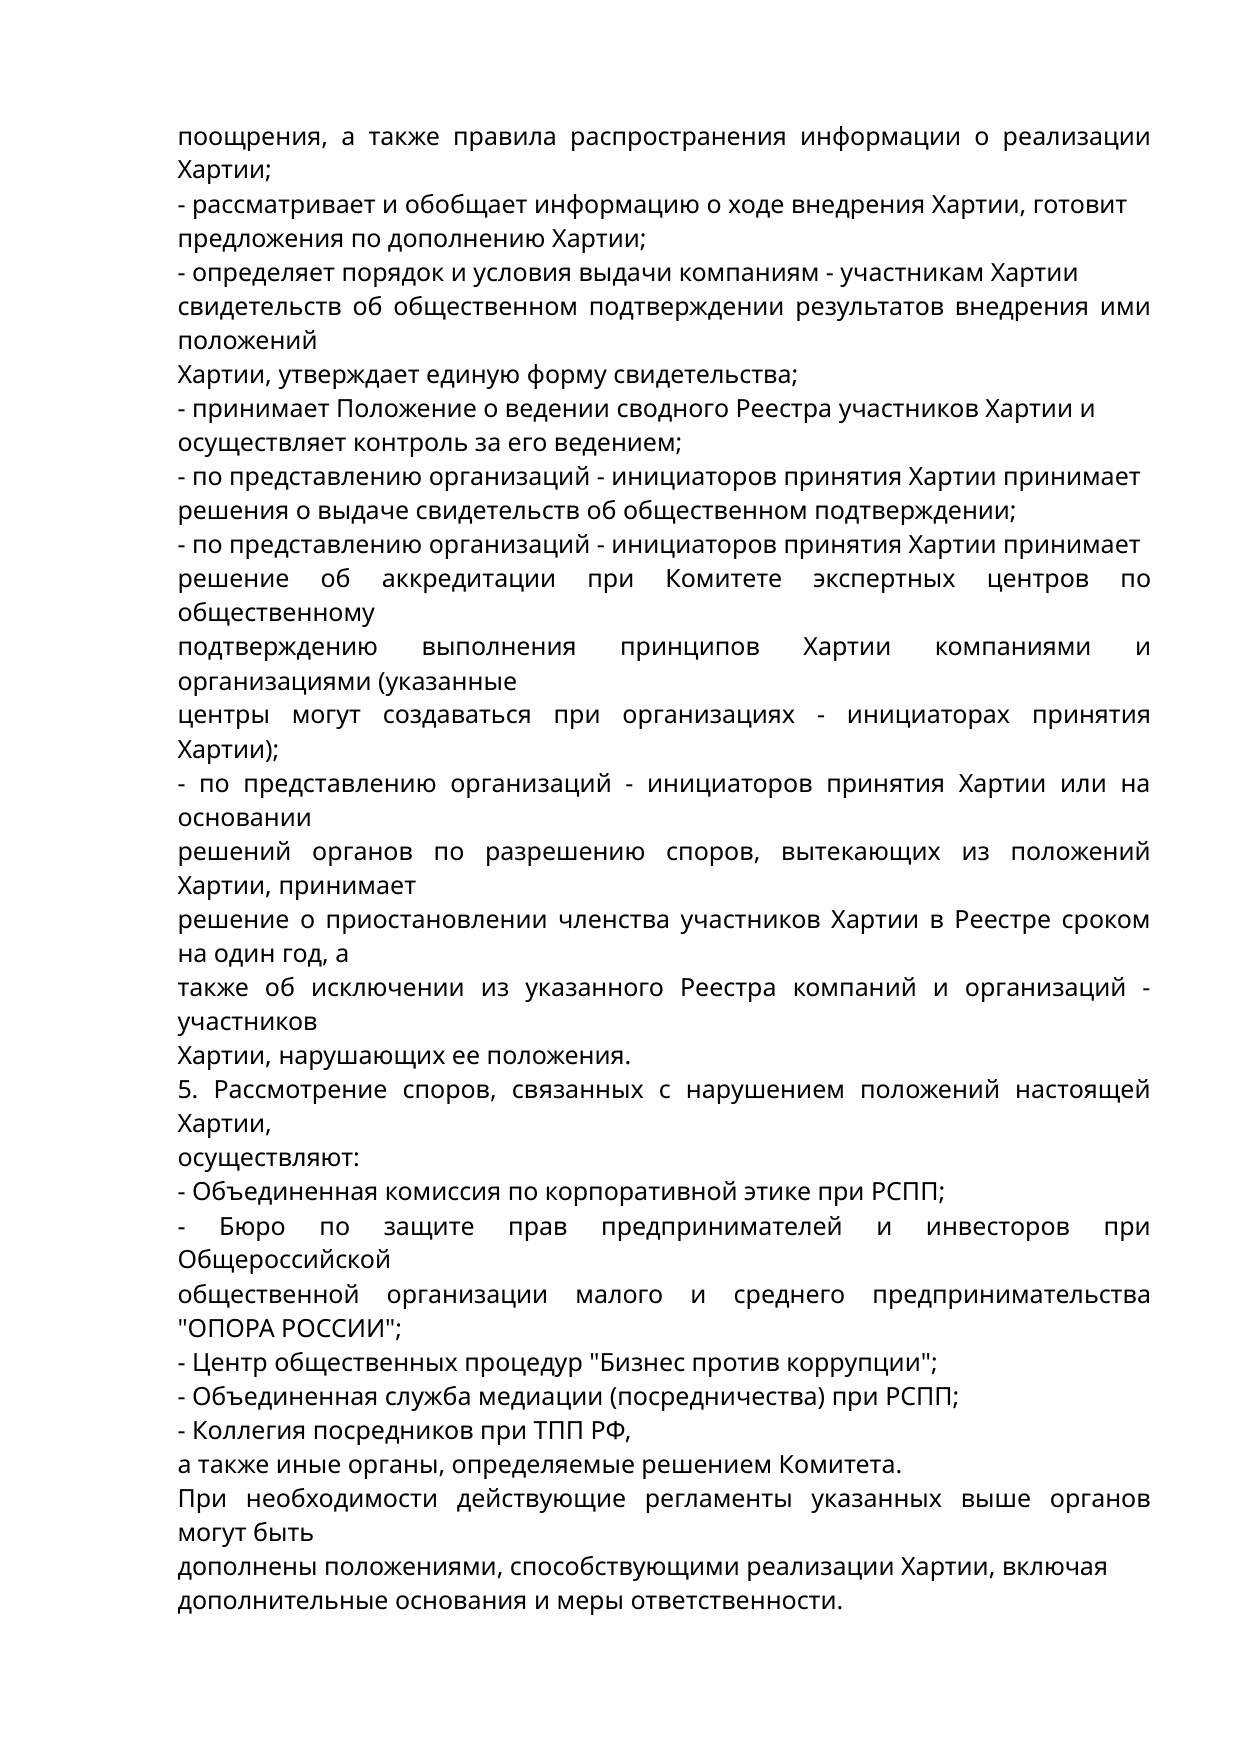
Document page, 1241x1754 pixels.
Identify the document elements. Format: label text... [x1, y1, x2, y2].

text - Объединенная комиссия по корпоративной этике при РСПП; [177, 1174, 1152, 1208]
text предложения по дополнению Хартии; [177, 220, 1152, 254]
text - определяет порядок и условия выдачи компаниям - участникам Хартии [177, 254, 1152, 288]
text - рассматривает и обобщает информацию о ходе внедрения Хартии, готовит [177, 186, 1152, 220]
text - Центр общественных процедур "Бизнес против коррупции"; [177, 1344, 1152, 1378]
text также об исключении из указанного Реестра компаний и организаций - участников [177, 970, 1152, 1038]
text решение о приостановлении членства участников Хартии в Реестре сроком на один год, а [177, 902, 1152, 970]
text решение об аккредитации при Комитете экспертных центров по общественному [177, 561, 1152, 629]
text решения о выдаче свидетельств об общественном подтверждении; [177, 493, 1152, 527]
text центры могут создаваться при организациях - инициаторах принятия Хартии); [177, 697, 1152, 765]
text поощрения, а также правила распространения информации о реализации Хартии; [177, 118, 1152, 186]
text Хартии, утверждает единую форму свидетельства; [177, 357, 1152, 391]
text Хартии, нарушающих ее положения. [177, 1038, 1152, 1072]
text общественной организации малого и среднего предпринимательства "ОПОРА РОССИИ"; [177, 1276, 1152, 1344]
text - Коллегия посредников при ТПП РФ, [177, 1412, 1152, 1447]
text дополнены положениями, способствующими реализации Хартии, включая [177, 1549, 1152, 1583]
text подтверждению выполнения принципов Хартии компаниями и организациями (указанные [177, 629, 1152, 697]
text - Объединенная служба медиации (посредничества) при РСПП; [177, 1378, 1152, 1412]
text - по представлению организаций - инициаторов принятия Хартии или на основании [177, 765, 1152, 833]
text 5. Рассмотрение споров, связанных с нарушением положений настоящей Хартии, [177, 1072, 1152, 1140]
text свидетельств об общественном подтверждении результатов внедрения ими положений [177, 288, 1152, 357]
text При необходимости действующие регламенты указанных выше органов могут быть [177, 1481, 1152, 1549]
text решений органов по разрешению споров, вытекающих из положений Хартии, принимает [177, 833, 1152, 902]
text - принимает Положение о ведении сводного Реестра участников Хартии и [177, 391, 1152, 425]
text дополнительные основания и меры ответственности. [177, 1583, 1152, 1617]
text осуществляют: [177, 1140, 1152, 1174]
text - Бюро по защите прав предпринимателей и инвесторов при Общероссийской [177, 1208, 1152, 1276]
text осуществляет контроль за его ведением; [177, 425, 1152, 459]
text а также иные органы, определяемые решением Комитета. [177, 1447, 1152, 1481]
text - по представлению организаций - инициаторов принятия Хартии принимает [177, 527, 1152, 561]
text - по представлению организаций - инициаторов принятия Хартии принимает [177, 459, 1152, 493]
